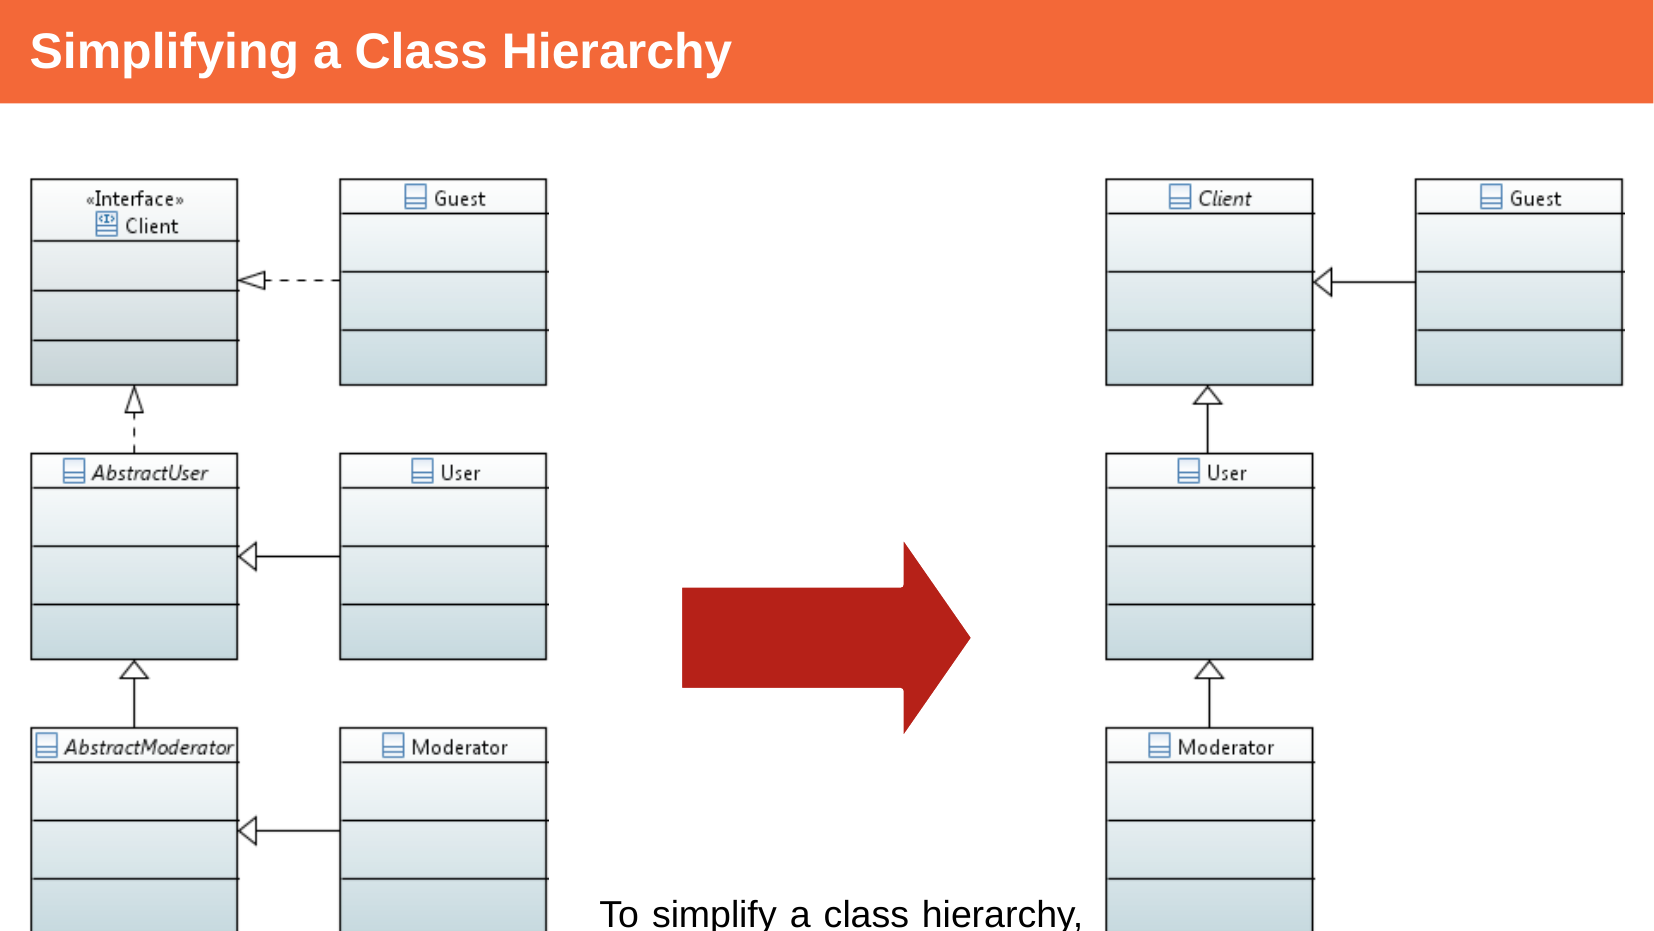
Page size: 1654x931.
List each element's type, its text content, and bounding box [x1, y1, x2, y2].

title Simplifying a Class Hierarchy [0, 0, 1654, 104]
picture [29, 177, 549, 931]
text_box [679, 531, 975, 745]
picture [1104, 177, 1625, 931]
list To simplify a class hierarchy, merge a default implementation with its abstract superclass. [596, 773, 1087, 931]
